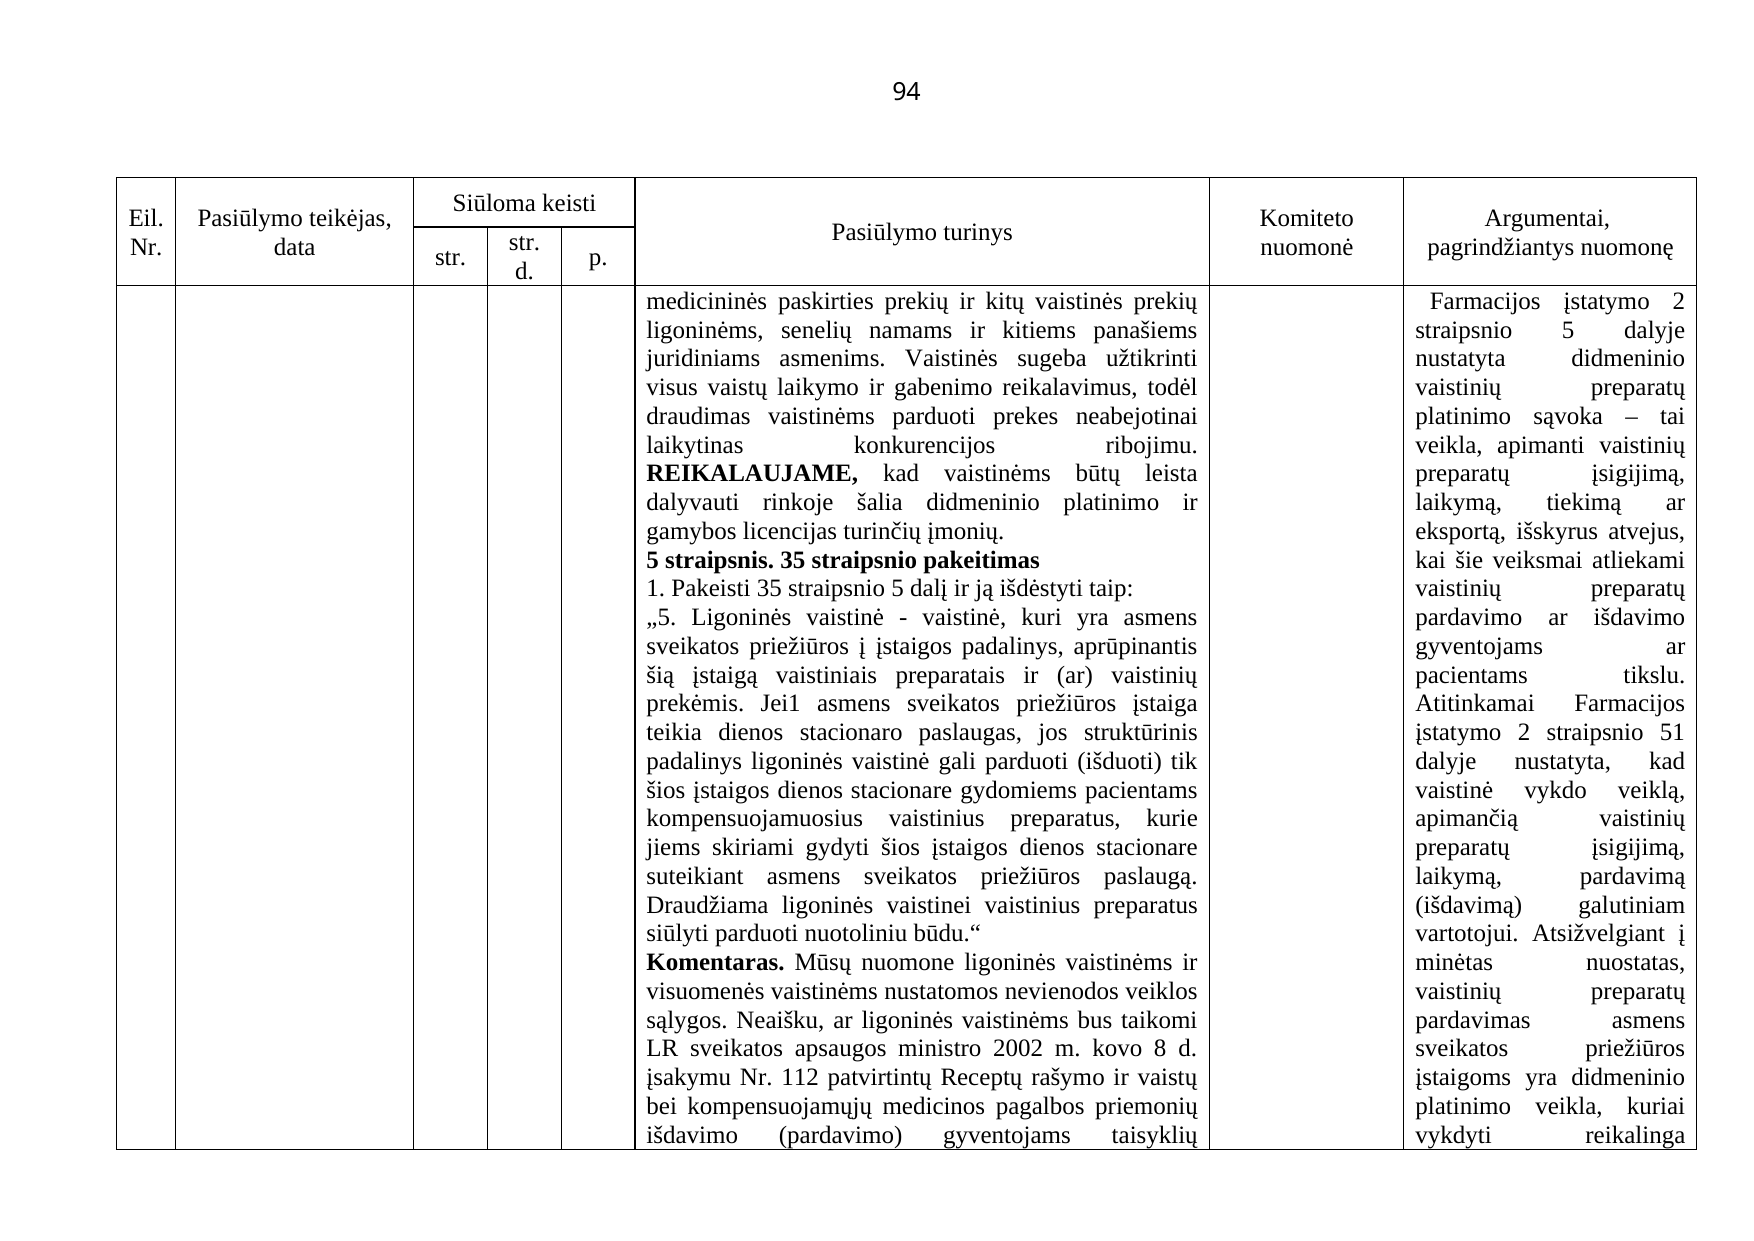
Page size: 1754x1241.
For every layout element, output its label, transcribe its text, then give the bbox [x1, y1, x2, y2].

table_header Eil. Nr. [117, 178, 175, 285]
table_header Komiteto nuomonė [1210, 178, 1403, 285]
table_cell medicininės paskirties prekių ir kitų vaistinės prekių ligoninėms, senelių namams ir kitiems panašiems juridiniams asmenims. Vaistinės sugeba užtikrinti visus vaistų laikymo ir gabenimo reikalavimus, todėl draudimas vaistinėms parduoti prekes neabejotinai laikytinas konkurencijos ribojimu. REIKALAUJAME, kad vaistinėms būtų leista dalyvauti rinkoje šalia didmeninio platinimo ir gamybos licencijas turinčių įmonių. 5 straipsnis. 35 straipsnio pakeitimas 1. Pakeisti 35 straipsnio 5 dalį ir ją išdėstyti taip: „5. Ligoninės vaistinė - vaistinė, kuri yra asmens sveikatos priežiūros į įstaigos padalinys, aprūpinantis šią įstaigą vaistiniais preparatais ir (ar) vaistinių prekėmis. Jei1 asmens sveikatos priežiūros įstaiga teikia dienos stacionaro paslaugas, jos struktūrinis padalinys ligoninės vaistinė gali parduoti (išduoti) tik šios įstaigos dienos stacionare gydomiems pacientams kompensuojamuosius vaistinius preparatus, kurie jiems skiriami gydyti šios įstaigos dienos stacionare suteikiant asmens sveikatos priežiūros paslaugą. Draudžiama ligoninės vaistinei vaistinius preparatus siūlyti parduoti nuotoliniu būdu.“ Komentaras. Mūsų nuomone ligoninės vaistinėms ir visuomenės vaistinėms nustatomos nevienodos veiklos sąlygos. Neaišku, ar ligoninės vaistinėms bus taikomi LR sveikatos apsaugos ministro 2002 m. kovo 8 d. įsakymu Nr. 112 patvirtintų Receptų rašymo ir vaistų bei kompensuojamųjų medicinos pagalbos priemonių išdavimo (pardavimo) gyventojams taisyklių [636, 286, 1209, 1148]
table_cell p. [562, 228, 634, 285]
table_header Siūloma keisti [414, 178, 634, 226]
table_cell [176, 286, 413, 1148]
table_cell [488, 286, 561, 1148]
table_cell [562, 286, 634, 1148]
table_cell Farmacijos įstatymo 2 straipsnio 5 dalyje nustatyta didmeninio vaistinių preparatų platinimo sąvoka – tai veikla, apimanti vaistinių preparatų įsigijimą, laikymą, tiekimą ar eksportą, išskyrus atvejus, kai šie veiksmai atliekami vaistinių preparatų pardavimo ar išdavimo gyventojams ar pacientams tikslu. Atitinkamai Farmacijos įstatymo 2 straipsnio 51 dalyje nustatyta, kad vaistinė vykdo veiklą, apimančią vaistinių preparatų įsigijimą, laikymą, pardavimą (išdavimą) galutiniam vartotojui. Atsižvelgiant į minėtas nuostatas, vaistinių preparatų pardavimas asmens sveikatos priežiūros įstaigoms yra didmeninio platinimo veikla, kuriai vykdyti reikalinga [1404, 286, 1696, 1148]
table_header Argumentai, pagrindžiantys nuomonę [1404, 178, 1696, 285]
table_cell [1210, 286, 1403, 1148]
table_header Pasiūlymo turinys [636, 178, 1209, 285]
table_header Pasiūlymo teikėjas, data [176, 178, 413, 285]
table_cell [117, 286, 175, 1148]
table_cell str. [414, 228, 487, 285]
table_cell [414, 286, 487, 1148]
table_cell str. d. [488, 228, 561, 285]
